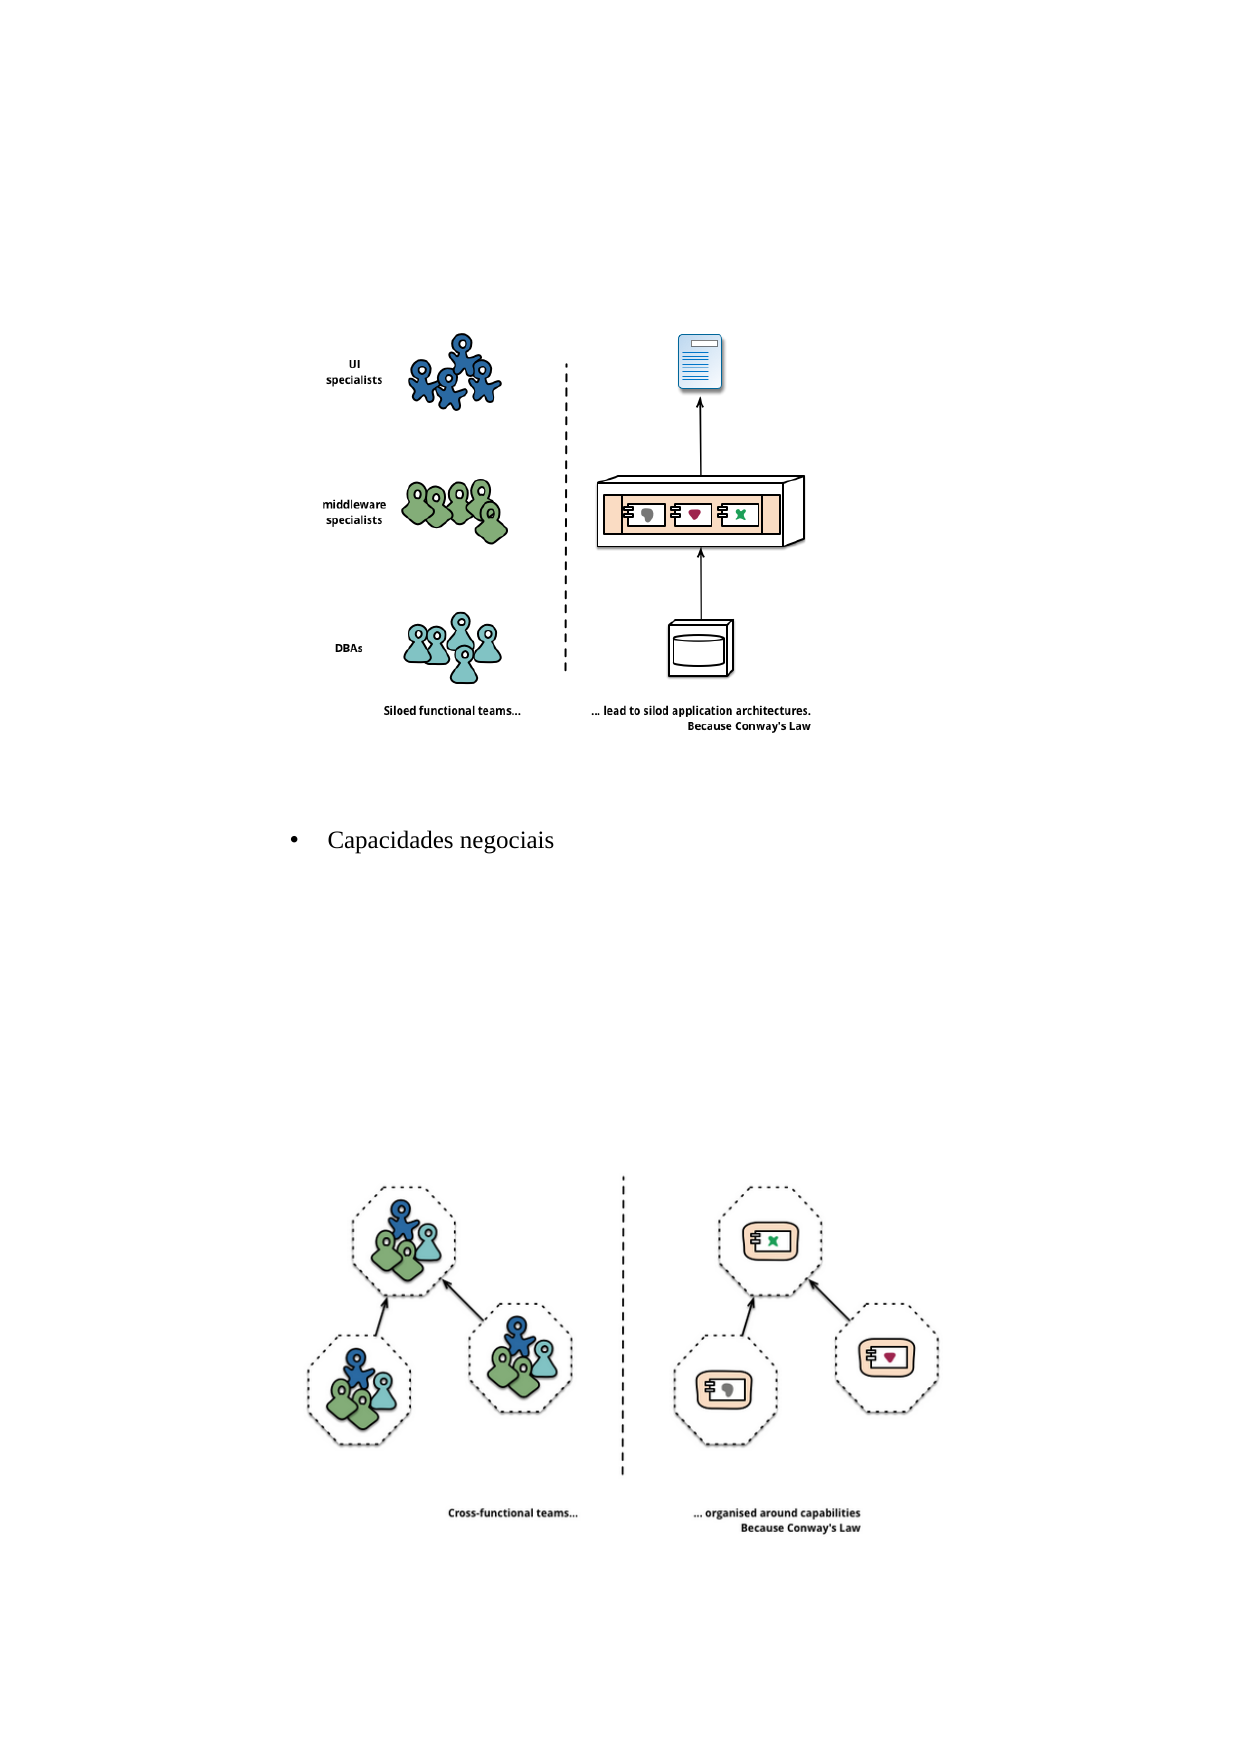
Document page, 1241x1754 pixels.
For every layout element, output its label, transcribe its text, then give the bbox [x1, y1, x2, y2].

list Capacidades negociais [290, 826, 1063, 854]
picture [314, 321, 815, 734]
picture [285, 1155, 955, 1538]
